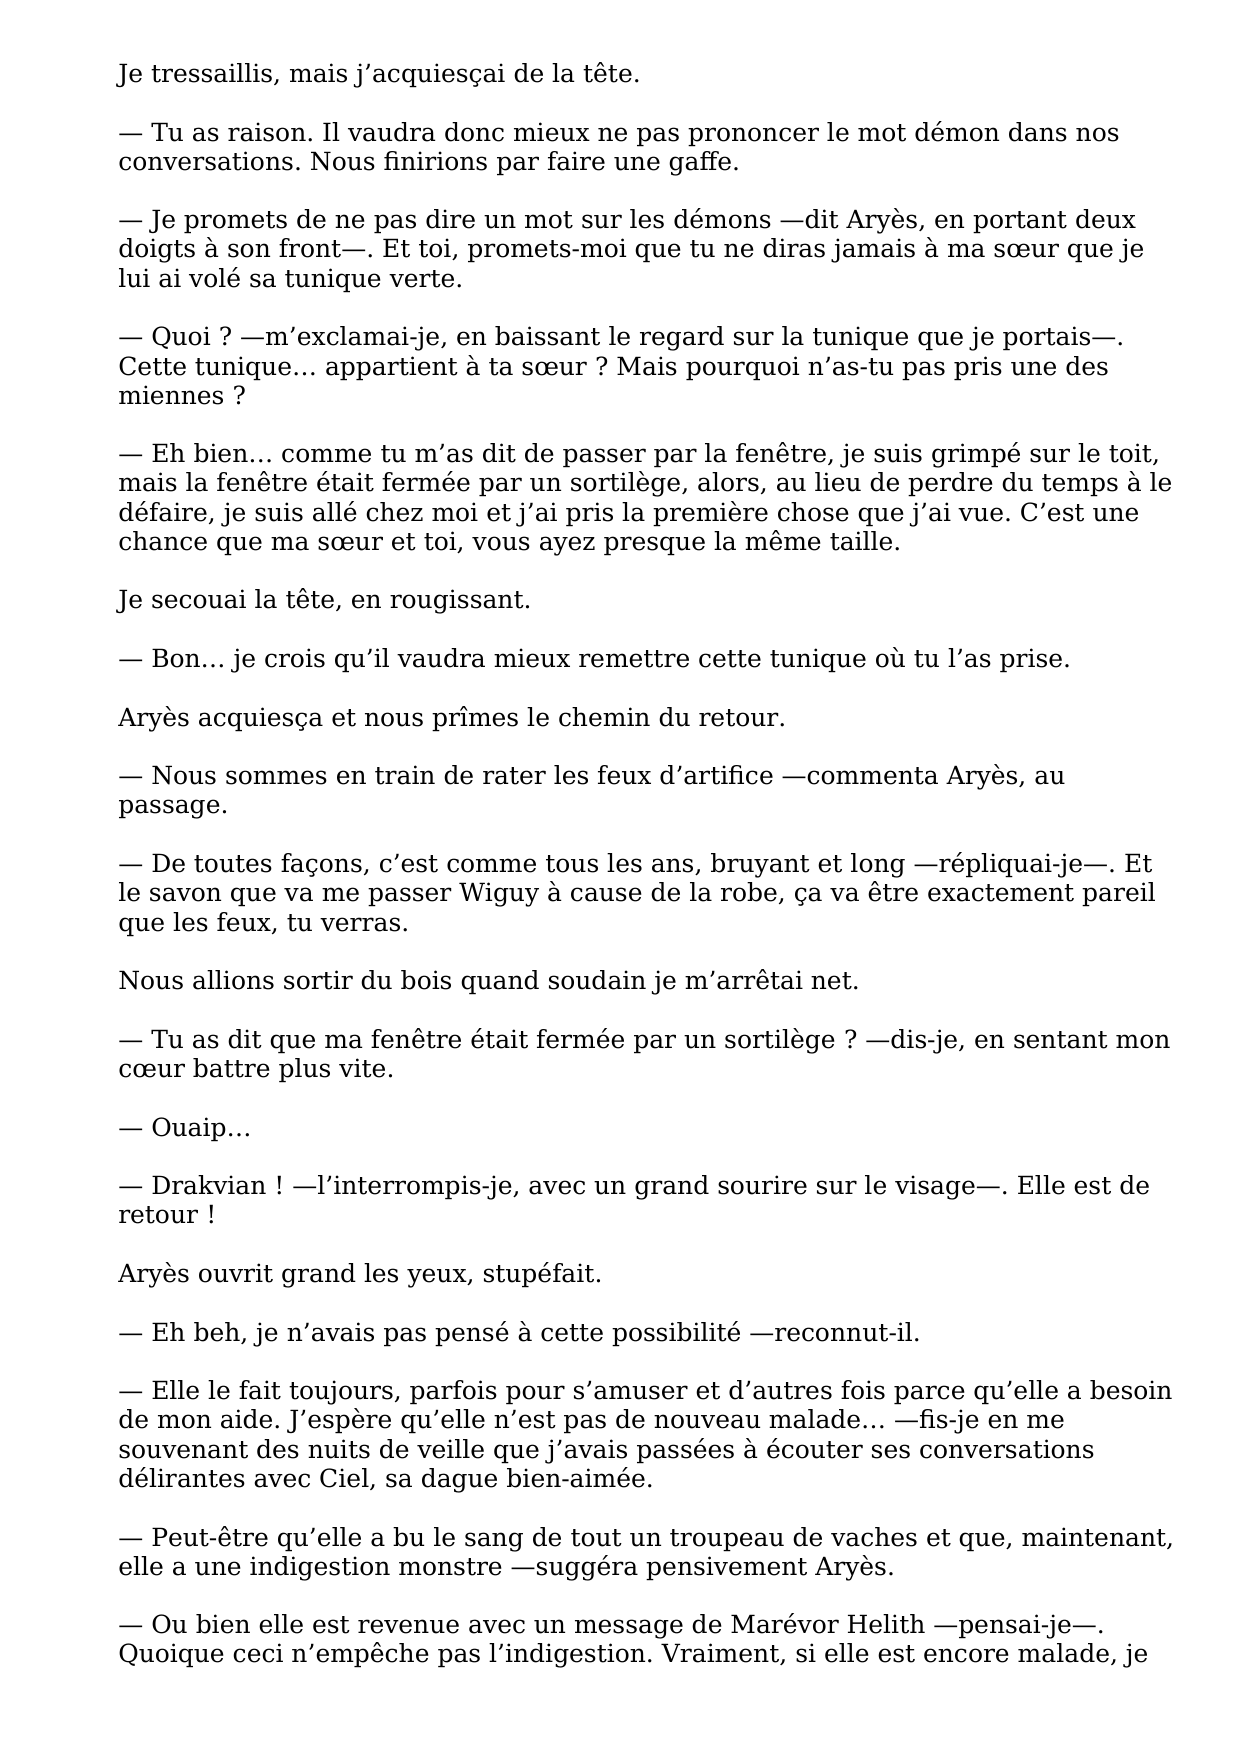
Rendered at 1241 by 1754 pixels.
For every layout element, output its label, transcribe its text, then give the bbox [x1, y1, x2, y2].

text — De toutes façons, c’est comme tous les ans, bruyant et long —répliquai-je—. Et le savon que va me passer Wiguy à cause de la robe, ça va être exactement pareil que les feux, tu verras. [118, 849, 1181, 937]
text — Quoi ? —m’exclamai-je, en baissant le regard sur la tunique que je portais—. Cette tunique… appartient à ta sœur ? Mais pourquoi n’as-tu pas pris une des miennes ? [118, 322, 1181, 410]
text — Tu as dit que ma fenêtre était fermée par un sortilège ? —dis-je, en sentant mon cœur battre plus vite. [118, 1025, 1181, 1083]
text — Eh beh, je n’avais pas pensé à cette possibilité —reconnut-il. [118, 1318, 1181, 1347]
text — Peut-être qu’elle a bu le sang de tout un troupeau de vaches et que, maintenant, elle a une indigestion monstre —suggéra pensivement Aryès. [118, 1523, 1181, 1581]
text — Je promets de ne pas dire un mot sur les démons —dit Aryès, en portant deux doigts à son front—. Et toi, promets-moi que tu ne diras jamais à ma sœur que je lui ai volé sa tunique verte. [118, 206, 1181, 293]
text Nous allions sortir du bois quand soudain je m’arrêtai net. [118, 966, 1181, 996]
text Aryès acquiesça et nous prîmes le chemin du retour. [118, 703, 1181, 732]
text — Drakvian ! —l’interrompis-je, avec un grand sourire sur le visage—. Elle est de retour ! [118, 1171, 1181, 1230]
text Je secouai la tête, en rougissant. [118, 586, 1181, 615]
text Je tressaillis, mais j’acquiesçai de la tête. [118, 59, 1181, 88]
text — Ouaip… [118, 1113, 1181, 1142]
text — Tu as raison. Il vaudra donc mieux ne pas prononcer le mot démon dans nos conversations. Nous finirions par faire une gaffe. [118, 118, 1181, 176]
text Aryès ouvrit grand les yeux, stupéfait. [118, 1259, 1181, 1288]
text — Eh bien… comme tu m’as dit de passer par la fenêtre, je suis grimpé sur le toit, mais la fenêtre était fermée par un sortilège, alors, au lieu de perdre du temps à le défaire, je suis allé chez moi et j’ai pris la première chose que j’ai vue. C’est une chance que ma sœur et toi, vous ayez presque la même taille. [118, 439, 1181, 556]
text — Nous sommes en train de rater les feux d’artifice —commenta Aryès, au passage. [118, 762, 1181, 820]
text — Elle le fait toujours, parfois pour s’amuser et d’autres fois parce qu’elle a besoin de mon aide. J’espère qu’elle n’est pas de nouveau malade… —fis-je en me souvenant des nuits de veille que j’avais passées à écouter ses conversations délirantes avec Ciel, sa dague bien-aimée. [118, 1377, 1181, 1493]
text — Bon… je crois qu’il vaudra mieux remettre cette tunique où tu l’as prise. [118, 644, 1181, 673]
text — Ou bien elle est revenue avec un message de Marévor Helith —pensai-je—. Quoique ceci n’empêche pas l’indigestion. Vraiment, si elle est encore malade, je [118, 1611, 1181, 1669]
